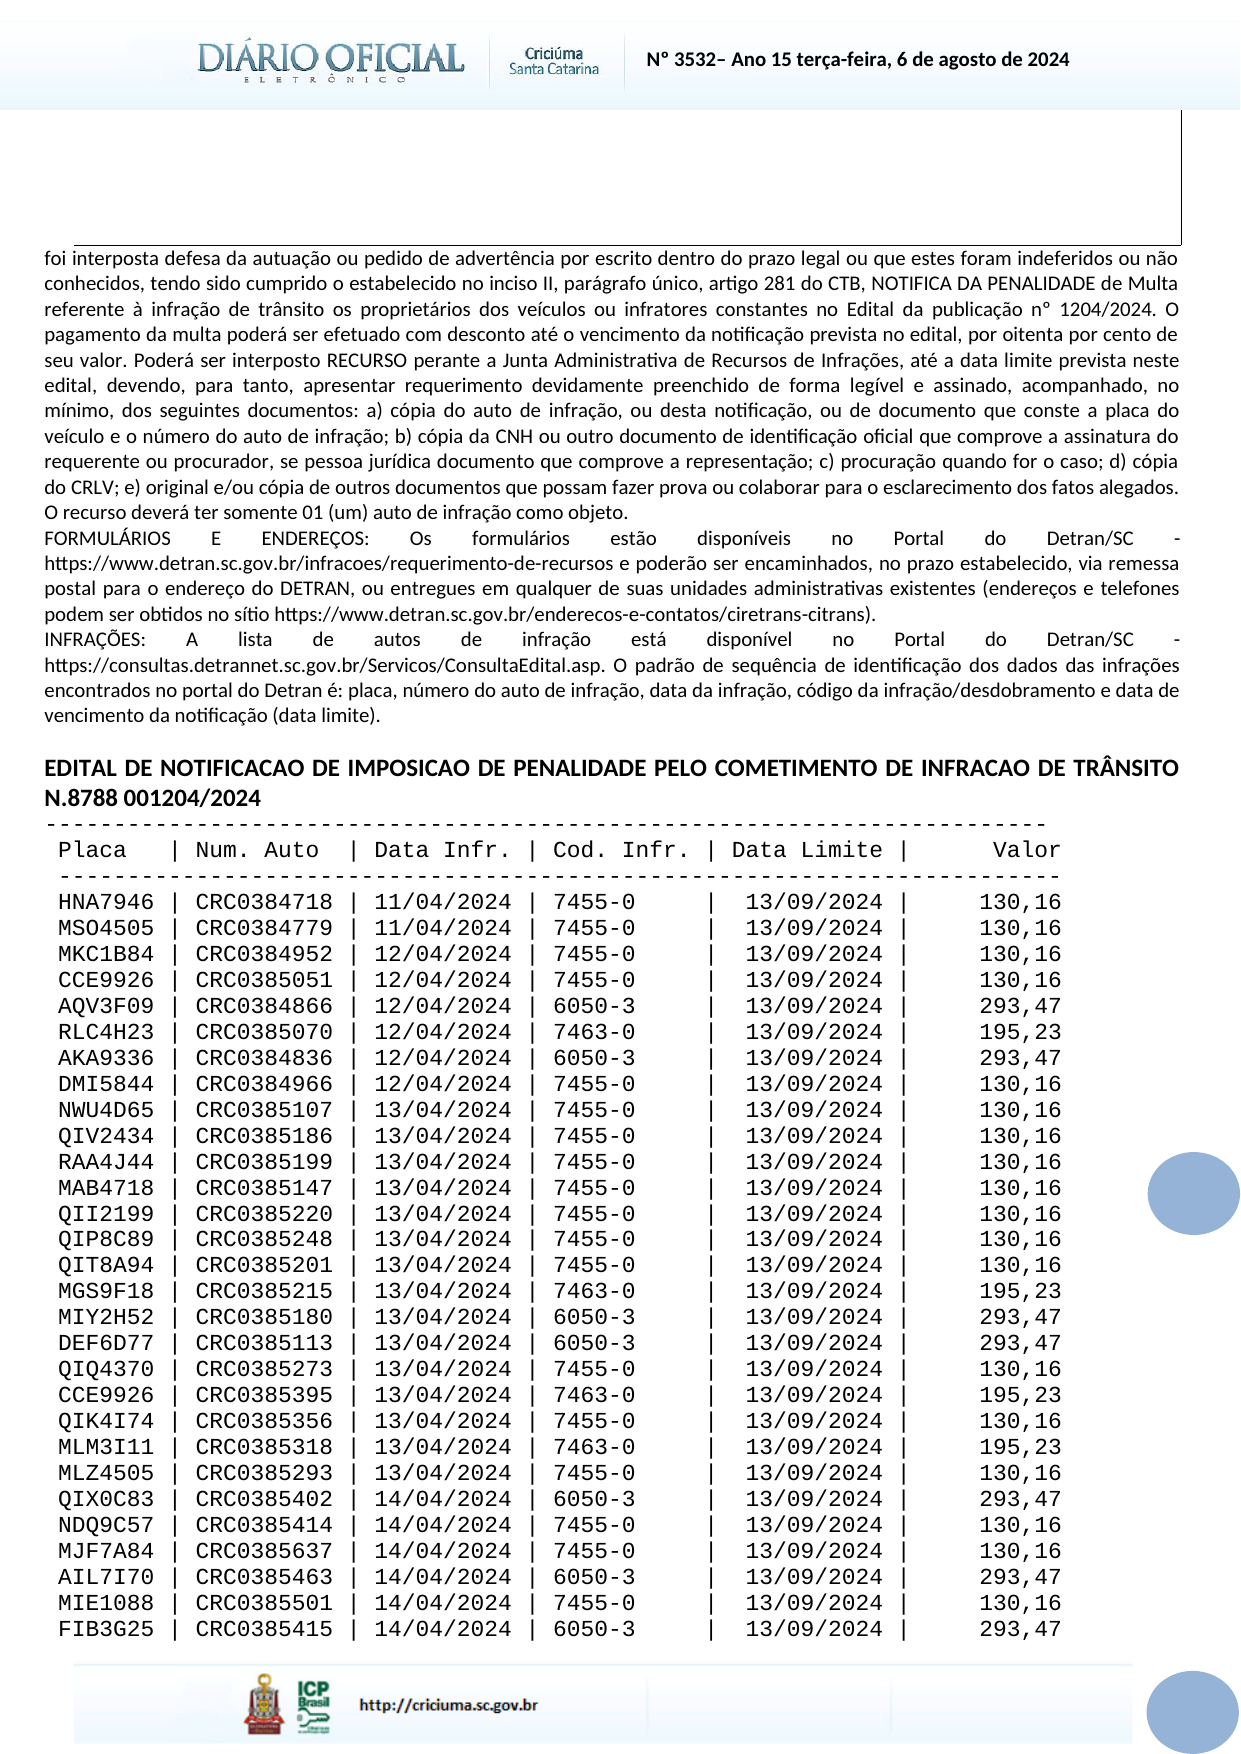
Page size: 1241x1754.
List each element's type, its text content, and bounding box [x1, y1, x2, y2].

text ------------------------------------------------------------------------- [44, 865, 1181, 891]
text CCE9926 | CRC0385395 | 13/04/2024 | 7463-0 | 13/09/2024 | 195,23 [44, 1383, 1181, 1409]
text MIE1088 | CRC0385501 | 14/04/2024 | 7455-0 | 13/09/2024 | 130,16 [44, 1591, 1181, 1617]
text CCE9926 | CRC0385051 | 12/04/2024 | 7455-0 | 13/09/2024 | 130,16 [44, 968, 1181, 994]
text Placa | Num. Auto | Data Infr. | Cod. Infr. | Data Limite | Valor [44, 839, 1181, 865]
text MJF7A84 | CRC0385637 | 14/04/2024 | 7455-0 | 13/09/2024 | 130,16 [44, 1539, 1181, 1565]
text QIP8C89 | CRC0385248 | 13/04/2024 | 7455-0 | 13/09/2024 | 130,16 [44, 1228, 1181, 1254]
text EDITAL DE NOTIFICACAO DE IMPOSICAO DE PENALIDADE PELO COMETIMENTO DE INFRACAO DE TRÂNSITO N.8788 001204/2024 [44, 752, 1181, 813]
text FORMULÁRIOS E ENDEREÇOS: Os formulários estão disponíveis no Portal do Detran/SC - https://www.detran.sc.gov.br/infracoes/requerimento-de-recursos e poderão ser encaminhados, no prazo estabelecido, via remessa postal para o endereço do DETRAN, ou entregues em qualquer de suas unidades administrativas existentes (endereços e telefones podem ser obtidos no sítio https://www.detran.sc.gov.br/enderecos-e-contatos/ciretrans-citrans). [44, 525, 1181, 626]
text AQV3F09 | CRC0384866 | 12/04/2024 | 6050-3 | 13/09/2024 | 293,47 [44, 994, 1181, 1020]
text NDQ9C57 | CRC0385414 | 14/04/2024 | 7455-0 | 13/09/2024 | 130,16 [44, 1513, 1181, 1539]
text QIK4I74 | CRC0385356 | 13/04/2024 | 7455-0 | 13/09/2024 | 130,16 [44, 1409, 1181, 1435]
text QII2199 | CRC0385220 | 13/04/2024 | 7455-0 | 13/09/2024 | 130,16 [44, 1202, 1166, 1228]
text QIQ4370 | CRC0385273 | 13/04/2024 | 7455-0 | 13/09/2024 | 130,16 [44, 1357, 1181, 1383]
text AKA9336 | CRC0384836 | 12/04/2024 | 6050-3 | 13/09/2024 | 293,47 [44, 1046, 1181, 1072]
text MKC1B84 | CRC0384952 | 12/04/2024 | 7455-0 | 13/09/2024 | 130,16 [44, 942, 1181, 968]
text foi interposta defesa da autuação ou pedido de advertência por escrito dentro do prazo legal ou que estes foram indeferidos ou não conhecidos, tendo sido cumprido o estabelecido no inciso II, parágrafo único, artigo 281 do CTB, NOTIFICA DA PENALIDADE de Multa referente à infração de trânsito os proprietários dos veículos ou infratores constantes no Edital da publicação nº 1204/2024. O pagamento da multa poderá ser efetuado com desconto até o vencimento da notificação prevista no edital, por oitenta por cento de seu valor. Poderá ser interposto RECURSO perante a Junta Administrativa de Recursos de Infrações, até a data limite prevista neste edital, devendo, para tanto, apresentar requerimento devidamente preenchido de forma legível e assinado, acompanhado, no mínimo, dos seguintes documentos: a) cópia do auto de infração, ou desta notificação, ou de documento que conste a placa do veículo e o número do auto de infração; b) cópia da CNH ou outro documento de identificação oficial que comprove a assinatura do requerente ou procurador, se pessoa jurídica documento que comprove a representação; c) procuração quando for o caso; d) cópia do CRLV; e) original e/ou cópia de outros documentos que possam fazer prova ou colaborar para o esclarecimento dos fatos alegados. O recurso deverá ter somente 01 (um) auto de infração como objeto. [44, 245, 1181, 525]
text MAB4718 | CRC0385147 | 13/04/2024 | 7455-0 | 13/09/2024 | 130,16 [44, 1176, 1151, 1202]
text MLM3I11 | CRC0385318 | 13/04/2024 | 7463-0 | 13/09/2024 | 195,23 [44, 1435, 1181, 1461]
text MSO4505 | CRC0384779 | 11/04/2024 | 7455-0 | 13/09/2024 | 130,16 [44, 917, 1181, 942]
text RLC4H23 | CRC0385070 | 12/04/2024 | 7463-0 | 13/09/2024 | 195,23 [44, 1020, 1181, 1046]
text RAA4J44 | CRC0385199 | 13/04/2024 | 7455-0 | 13/09/2024 | 130,16 [44, 1150, 1181, 1176]
text ------------------------------------------------------------------------- [44, 813, 1181, 839]
text FIB3G25 | CRC0385415 | 14/04/2024 | 6050-3 | 13/09/2024 | 293,47 [44, 1617, 1181, 1643]
text QIV2434 | CRC0385186 | 13/04/2024 | 7455-0 | 13/09/2024 | 130,16 [44, 1124, 1181, 1150]
text INFRAÇÕES: A lista de autos de infração está disponível no Portal do Detran/SC - https://consultas.detrannet.sc.gov.br/Servicos/ConsultaEdital.asp. O padrão de sequência de identificação dos dados das infrações encontrados no portal do Detran é: placa, número do auto de infração, data da infração, código da infração/desdobramento e data de vencimento da notificação (data limite). [44, 626, 1181, 728]
text MLZ4505 | CRC0385293 | 13/04/2024 | 7455-0 | 13/09/2024 | 130,16 [44, 1461, 1181, 1487]
text DMI5844 | CRC0384966 | 12/04/2024 | 7455-0 | 13/09/2024 | 130,16 [44, 1072, 1181, 1098]
text HNA7946 | CRC0384718 | 11/04/2024 | 7455-0 | 13/09/2024 | 130,16 [44, 891, 1181, 917]
text DEF6D77 | CRC0385113 | 13/04/2024 | 6050-3 | 13/09/2024 | 293,47 [44, 1332, 1181, 1357]
text MIY2H52 | CRC0385180 | 13/04/2024 | 6050-3 | 13/09/2024 | 293,47 [44, 1306, 1181, 1332]
text AIL7I70 | CRC0385463 | 14/04/2024 | 6050-3 | 13/09/2024 | 293,47 [44, 1565, 1181, 1591]
text NWU4D65 | CRC0385107 | 13/04/2024 | 7455-0 | 13/09/2024 | 130,16 [44, 1098, 1181, 1124]
text QIX0C83 | CRC0385402 | 14/04/2024 | 6050-3 | 13/09/2024 | 293,47 [44, 1487, 1181, 1513]
text MGS9F18 | CRC0385215 | 13/04/2024 | 7463-0 | 13/09/2024 | 195,23 [44, 1280, 1181, 1306]
text QIT8A94 | CRC0385201 | 13/04/2024 | 7455-0 | 13/09/2024 | 130,16 [44, 1254, 1181, 1280]
